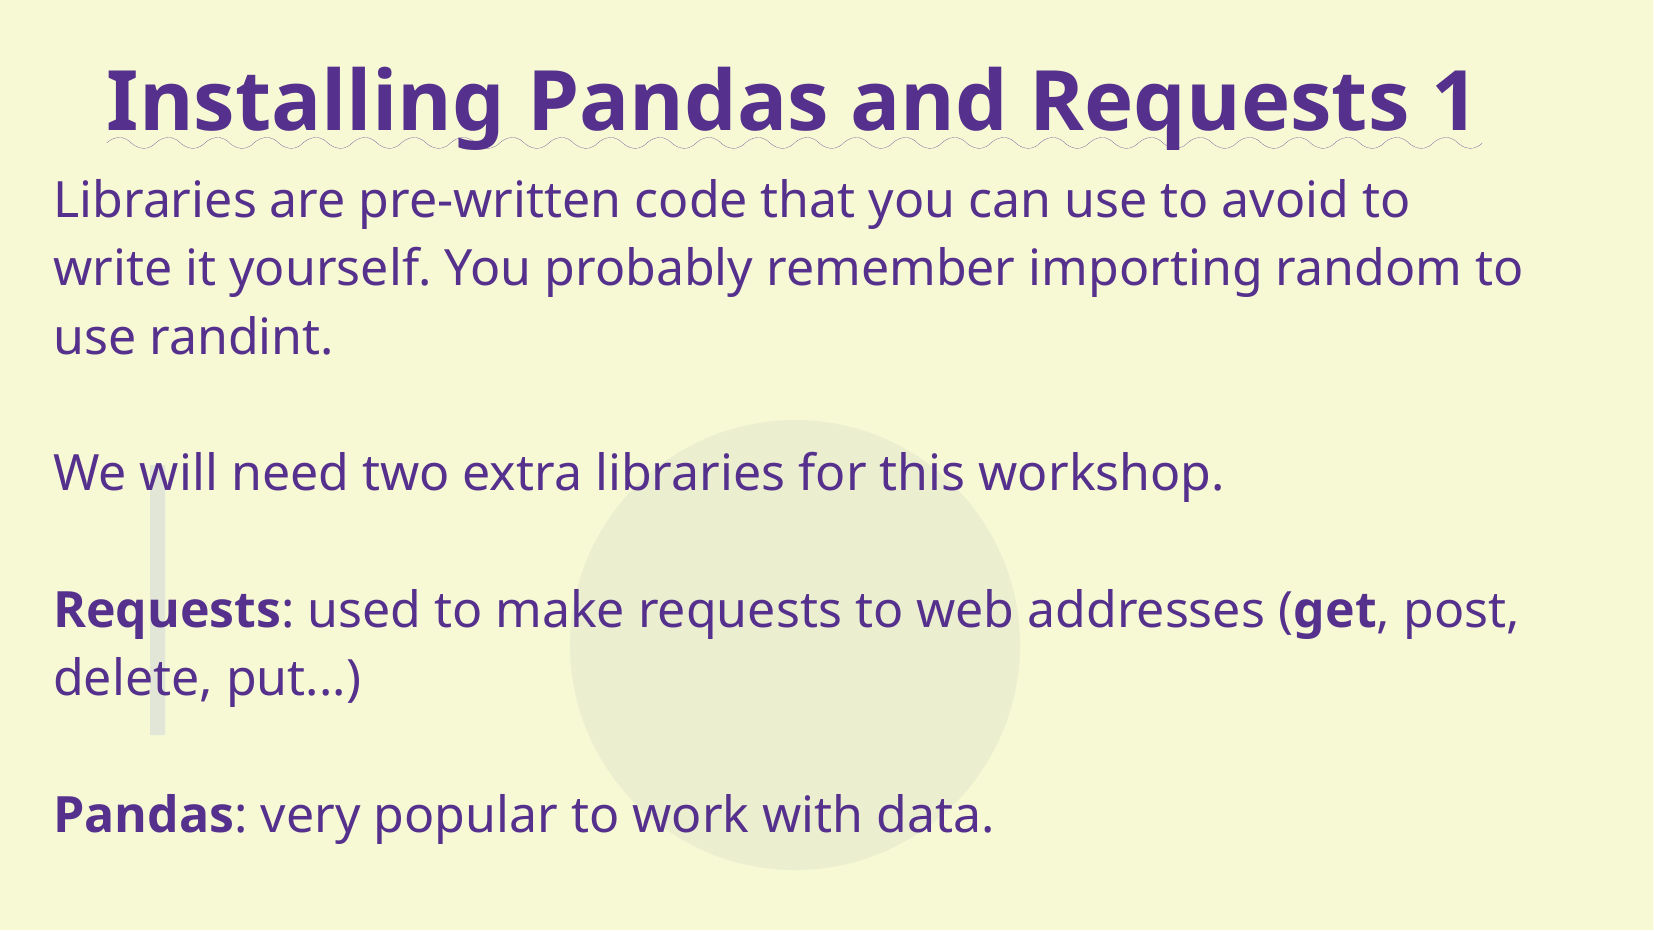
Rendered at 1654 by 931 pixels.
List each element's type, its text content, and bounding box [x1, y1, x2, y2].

title Libraries are pre-written code that you can use to avoid to write it yourself. You probably remember importing random to use randint. We will need two extra libraries for this workshop. Requests: used to make requests to web addresses (get, post, delete, put...) Pandas: very popular to work with data. [53, 164, 1542, 931]
title Installing Pandas and Requests 1 [49, 20, 1538, 176]
